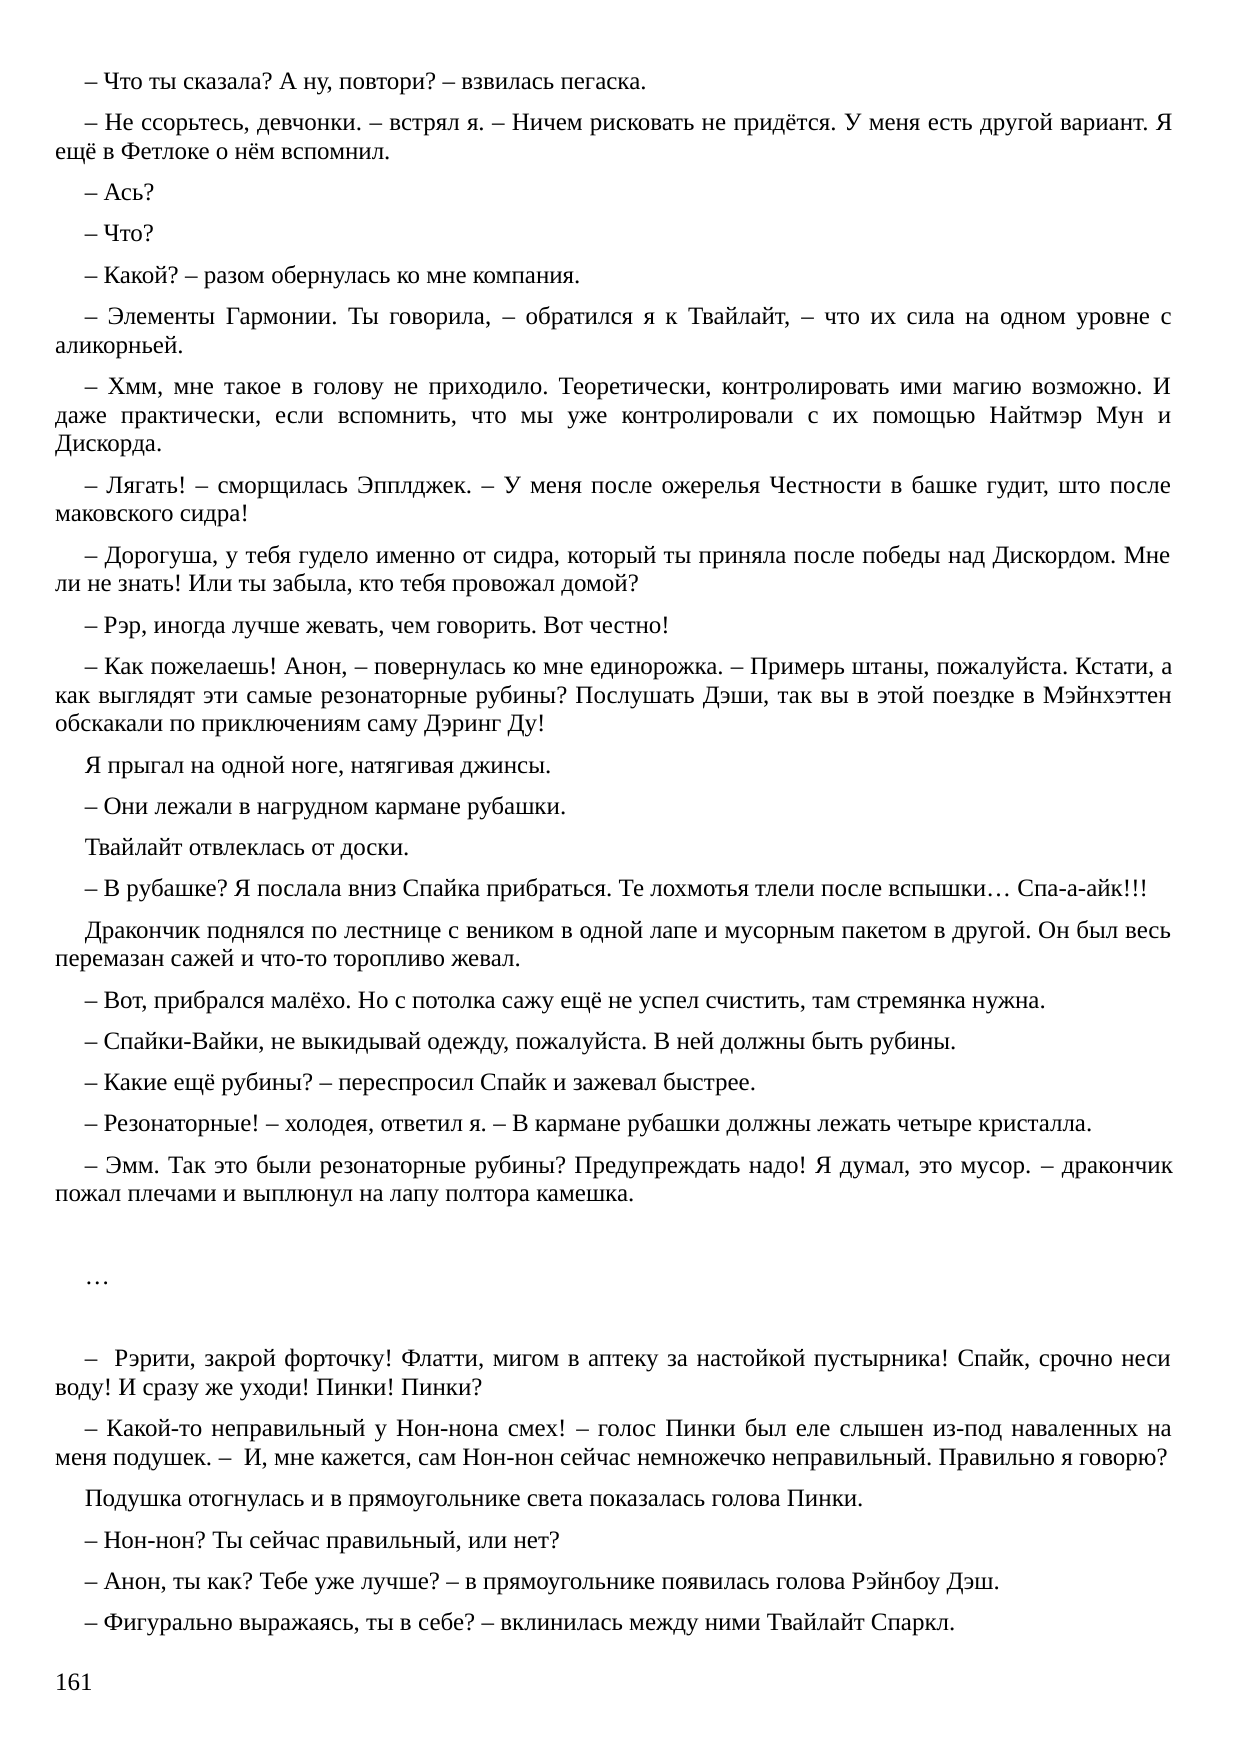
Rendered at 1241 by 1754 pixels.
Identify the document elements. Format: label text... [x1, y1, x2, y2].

text … [55, 1261, 1173, 1290]
text – Какие ещё рубины? – переспросил Спайк и зажевал быстрее. [55, 1067, 1173, 1096]
text Подушка отогнулась и в прямоугольнике света показалась голова Пинки. [55, 1483, 1173, 1512]
text – Какой? – разом обернулась ко мне компания. [55, 260, 1173, 288]
text – Эмм. Так это были резонаторные рубины? Предупреждать надо! Я думал, это мусор. – дракончик пожал плечами и выплюнул на лапу полтора камешка. [55, 1150, 1173, 1207]
text – Они лежали в нагрудном кармане рубашки. [55, 791, 1173, 820]
text – Нон-нон? Ты сейчас правильный, или нет? [55, 1525, 1173, 1553]
text – Хмм, мне такое в голову не приходило. Теоретически, контролировать ими магию возможно. И даже практически, если вспомнить, что мы уже контролировали с их помощью Найтмэр Мун и Дискорда. [55, 371, 1173, 457]
text – Как пожелаешь! Анон, – повернулась ко мне единорожка. – Примерь штаны, пожалуйста. Кстати, а как выглядят эти самые резонаторные рубины? Послушать Дэши, так вы в этой поездке в Мэйнхэттен обскакали по приключениям саму Дэринг Ду! [55, 651, 1173, 737]
text – В рубашке? Я послала вниз Спайка прибраться. Те лохмотья тлели после вспышки… Спа-а-айк!!! [55, 873, 1173, 902]
text – Рэр, иногда лучше жевать, чем говорить. Вот честно! [55, 610, 1173, 638]
text – Ась? [55, 177, 1173, 206]
text – Дорогуша, у тебя гудело именно от сидра, который ты приняла после победы над Дискордом. Мне ли не знать! Или ты забыла, кто тебя провожал домой? [55, 540, 1173, 597]
text – Не ссорьтесь, девчонки. – встрял я. – Ничем рисковать не придётся. У меня есть другой вариант. Я ещё в Фетлоке о нём вспомнил. [55, 107, 1173, 165]
text – Рэрити, закрой форточку! Флатти, мигом в аптеку за настойкой пустырника! Спайк, срочно неси воду! И сразу же уходи! Пинки! Пинки? [55, 1343, 1173, 1401]
text – Лягать! – сморщилась Эпплджек. – У меня после ожерелья Честности в башке гудит, што после маковского сидра! [55, 470, 1173, 527]
text – Резонаторные! – холодея, ответил я. – В кармане рубашки должны лежать четыре кристалла. [55, 1108, 1173, 1137]
text – Фигурально выражаясь, ты в себе? – вклинилась между ними Твайлайт Спаркл. [55, 1607, 1173, 1636]
text – Что ты сказала? А ну, повтори? – взвилась пегаска. [55, 66, 1173, 95]
text – Вот, прибрался малёхо. Но с потолка сажу ещё не успел счистить, там стремянка нужна. [55, 985, 1173, 1013]
text – Что? [55, 218, 1173, 247]
text Твайлайт отвлеклась от доски. [55, 832, 1173, 861]
text Я прыгал на одной ноге, натягивая джинсы. [55, 750, 1173, 778]
text Дракончик поднялся по лестнице с веником в одной лапе и мусорным пакетом в другой. Он был весь перемазан сажей и что-то торопливо жевал. [55, 915, 1173, 972]
text – Какой-то неправильный у Нон-нона смех! – голос Пинки был еле слышен из-под наваленных на меня подушек. – И, мне кажется, сам Нон-нон сейчас немножечко неправильный. Правильно я говорю? [55, 1413, 1173, 1471]
text – Спайки-Вайки, не выкидывай одежду, пожалуйста. В ней должны быть рубины. [55, 1026, 1173, 1055]
text – Элементы Гармонии. Ты говорила, – обратился я к Твайлайт, – что их сила на одном уровне с аликорньей. [55, 301, 1173, 358]
text – Анон, ты как? Тебе уже лучше? – в прямоугольнике появилась голова Рэйнбоу Дэш. [55, 1566, 1173, 1595]
